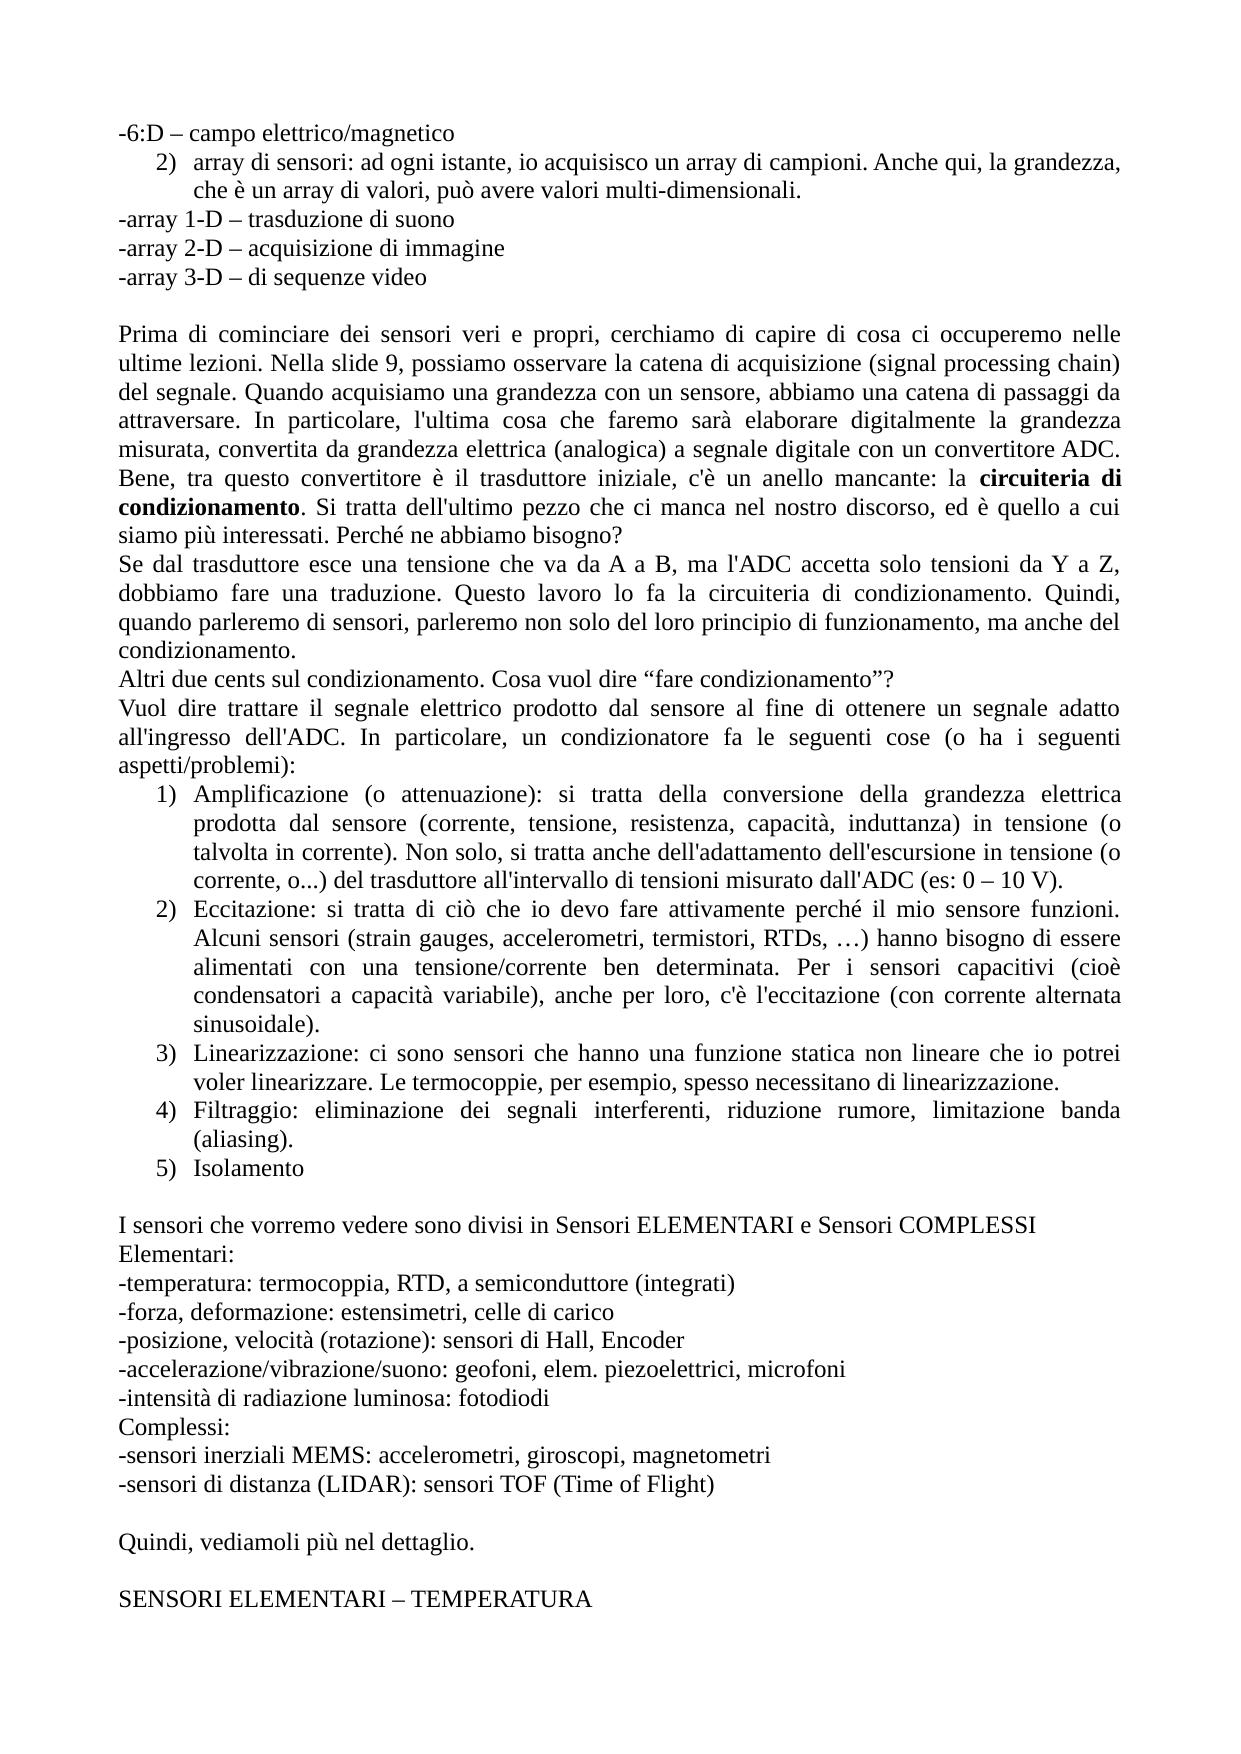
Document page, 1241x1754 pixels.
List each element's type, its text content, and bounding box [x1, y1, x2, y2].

text -array 2-D – acquisizione di immagine [118, 233, 1122, 262]
text Elementari: [118, 1239, 1122, 1268]
list Linearizzazione: ci sono sensori che hanno una funzione statica non lineare che io potrei voler linearizzare. Le termocoppie, per esempio, spesso necessitano di linearizzazione. [156, 1038, 1122, 1096]
text Prima di cominciare dei sensori veri e propri, cerchiamo di capire di cosa ci occuperemo nelle ultime lezioni. Nella slide 9, possiamo osservare la catena di acquisizione (signal processing chain) del segnale. Quando acquisiamo una grandezza con un sensore, abbiamo una catena di passaggi da attraversare. In particolare, l'ultima cosa che faremo sarà elaborare digitalmente la grandezza misurata, convertita da grandezza elettrica (analogica) a segnale digitale con un convertitore ADC. Bene, tra questo convertitore è il trasduttore iniziale, c'è un anello mancante: la circuiteria di condizionamento. Si tratta dell'ultimo pezzo che ci manca nel nostro discorso, ed è quello a cui siamo più interessati. Perché ne abbiamo bisogno? [118, 319, 1122, 549]
text -temperatura: termocoppia, RTD, a semiconduttore (integrati) [118, 1268, 1122, 1297]
list Amplificazione (o attenuazione): si tratta della conversione della grandezza elettrica prodotta dal sensore (corrente, tensione, resistenza, capacità, induttanza) in tensione (o talvolta in corrente). Non solo, si tratta anche dell'adattamento dell'escursione in tensione (o corrente, o...) del trasduttore all'intervallo di tensioni misurato dall'ADC (es: 0 – 10 V). [156, 779, 1122, 894]
text -sensori di distanza (LIDAR): sensori TOF (Time of Flight) [118, 1469, 1122, 1498]
text Complessi: [118, 1412, 1122, 1441]
list Eccitazione: si tratta di ciò che io devo fare attivamente perché il mio sensore funzioni. Alcuni sensori (strain gauges, accelerometri, termistori, RTDs, …) hanno bisogno di essere alimentati con una tensione/corrente ben determinata. Per i sensori capacitivi (cioè condensatori a capacità variabile), anche per loro, c'è l'eccitazione (con corrente alternata sinusoidale). [156, 894, 1122, 1038]
text Vuol dire trattare il segnale elettrico prodotto dal sensore al fine di ottenere un segnale adatto all'ingresso dell'ADC. In particolare, un condizionatore fa le seguenti cose (o ha i seguenti aspetti/problemi): [118, 693, 1122, 779]
text -6:D – campo elettrico/magnetico [118, 118, 1122, 147]
text SENSORI ELEMENTARI – TEMPERATURA [118, 1584, 1122, 1613]
text Quindi, vediamoli più nel dettaglio. [118, 1527, 1122, 1556]
text -posizione, velocità (rotazione): sensori di Hall, Encoder [118, 1326, 1122, 1354]
text -accelerazione/vibrazione/suono: geofoni, elem. piezoelettrici, microfoni [118, 1354, 1122, 1383]
list array di sensori: ad ogni istante, io acquisisco un array di campioni. Anche qui, la grandezza, che è un array di valori, può avere valori multi-dimensionali. [156, 147, 1122, 204]
text -array 3-D – di sequenze video [118, 262, 1122, 291]
list Filtraggio: eliminazione dei segnali interferenti, riduzione rumore, limitazione banda (aliasing). [156, 1096, 1122, 1153]
text -array 1-D – trasduzione di suono [118, 204, 1122, 233]
text -sensori inerziali MEMS: accelerometri, giroscopi, magnetometri [118, 1441, 1122, 1469]
list Isolamento [156, 1153, 1122, 1182]
text -forza, deformazione: estensimetri, celle di carico [118, 1297, 1122, 1326]
text Se dal trasduttore esce una tensione che va da A a B, ma l'ADC accetta solo tensioni da Y a Z, dobbiamo fare una traduzione. Questo lavoro lo fa la circuiteria di condizionamento. Quindi, quando parleremo di sensori, parleremo non solo del loro principio di funzionamento, ma anche del condizionamento. [118, 549, 1122, 664]
text -intensità di radiazione luminosa: fotodiodi [118, 1383, 1122, 1412]
text Altri due cents sul condizionamento. Cosa vuol dire “fare condizionamento”? [118, 664, 1122, 693]
text I sensori che vorremo vedere sono divisi in Sensori ELEMENTARI e Sensori COMPLESSI [118, 1211, 1122, 1239]
